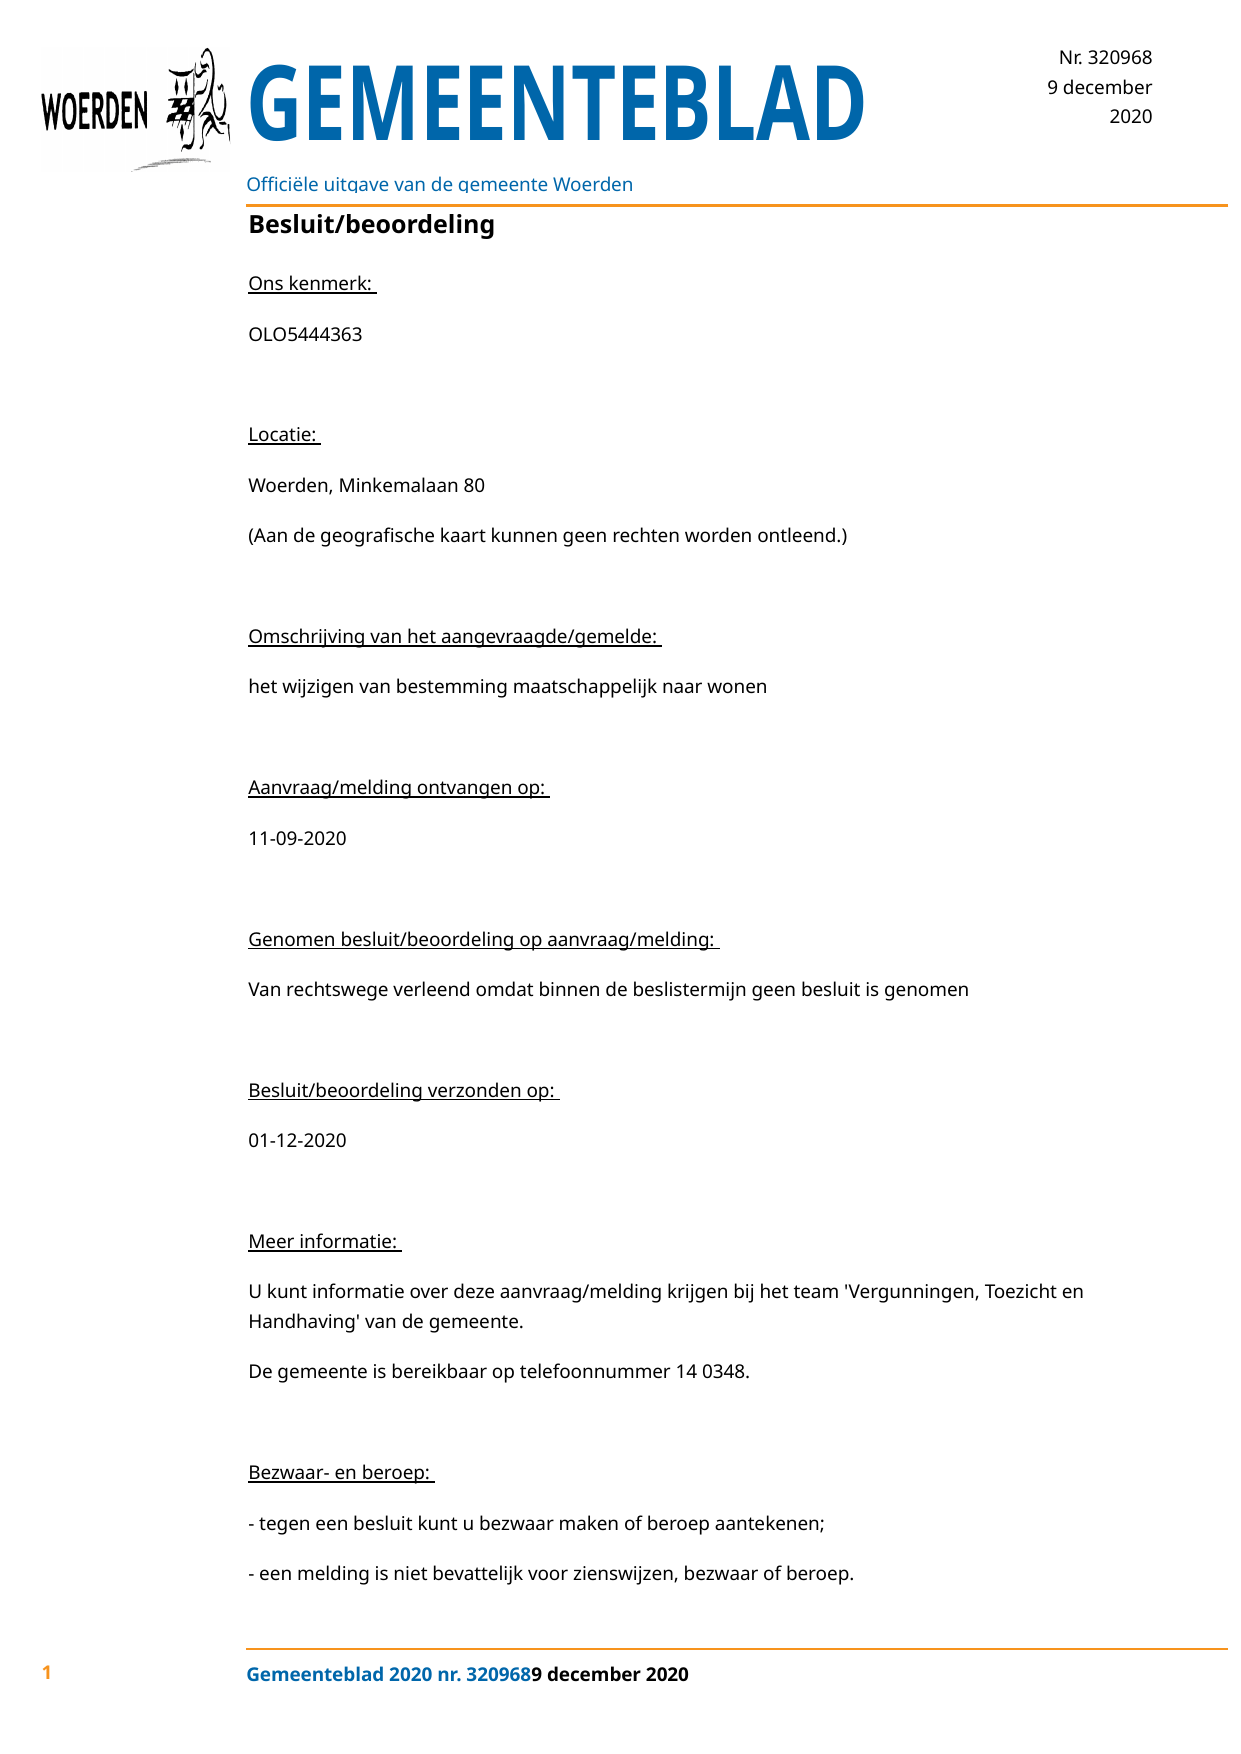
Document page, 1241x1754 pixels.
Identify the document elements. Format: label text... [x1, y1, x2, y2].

text 01-12-2020 [248, 1127, 1152, 1153]
text Genomen besluit/beoordeling op aanvraag/melding: [248, 926, 1152, 951]
text Bezwaar- en beroep: [248, 1459, 1152, 1485]
text Omschrijving van het aangevraagde/gemelde: [248, 623, 1152, 649]
picture [41, 47, 231, 172]
text Locatie: [248, 422, 1152, 447]
text Besluit/beoordeling [248, 207, 1152, 241]
text - een melding is niet bevattelijk voor zienswijzen, bezwaar of beroep. [248, 1560, 1152, 1586]
text De gemeente is bereikbaar op telefoonnummer 14 0348. [248, 1359, 1152, 1384]
text het wijzigen van bestemming maatschappelijk naar wonen [248, 674, 1152, 699]
text Ons kenmerk: [248, 270, 1152, 296]
text OLO5444363 [248, 321, 1152, 346]
text Meer informatie: [248, 1228, 1152, 1254]
text Woerden, Minkemalaan 80 [248, 472, 1152, 498]
text (Aan de geografische kaart kunnen geen rechten worden ontleend.) [248, 522, 1152, 548]
text 11-09-2020 [248, 825, 1152, 851]
text Aanvraag/melding ontvangen op: [248, 774, 1152, 800]
text Besluit/beoordeling verzonden op: [248, 1077, 1152, 1103]
text Van rechtswege verleend omdat binnen de beslistermijn geen besluit is genomen [248, 976, 1152, 1002]
text - tegen een besluit kunt u bezwaar maken of beroep aantekenen; [248, 1510, 1152, 1536]
text U kunt informatie over deze aanvraag/melding krijgen bij het team 'Vergunningen, Toezicht en Handhaving' van de gemeente. [248, 1279, 1152, 1334]
